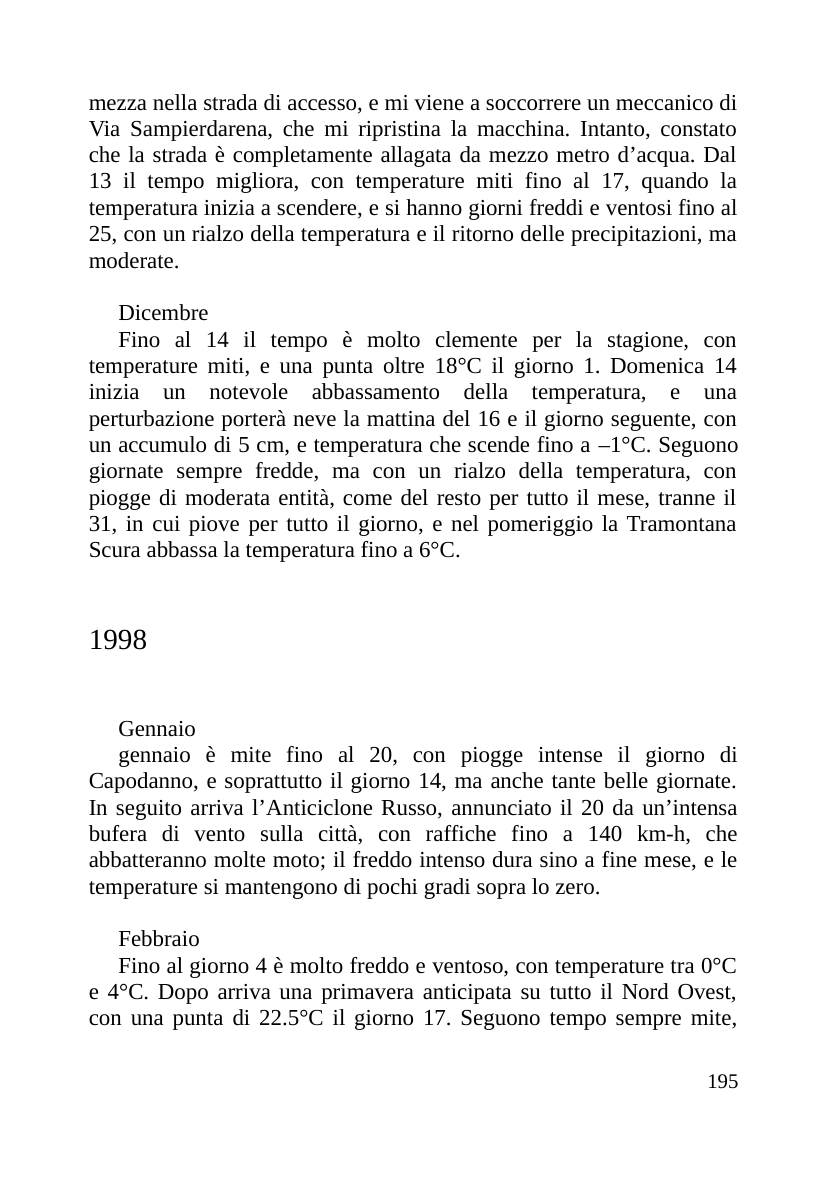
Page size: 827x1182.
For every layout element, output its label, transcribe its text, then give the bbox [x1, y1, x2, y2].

text gennaio è mite fino al 20, con piogge intense il giorno di Capodanno, e soprattutto il giorno 14, ma anche tante belle giornate. In seguito arriva l’Anticiclone Russo, annunciato il 20 da un’intensa bufera di vento sulla città, con raffiche fino a 140 km-h, che abbatteranno molte moto; il freddo intenso dura sino a fine mese, e le temperature si mantengono di pochi gradi sopra lo zero. [88, 741, 738, 899]
text Febbraio [88, 925, 738, 952]
subtitle 1998 [88, 622, 738, 656]
text Gennaio [88, 714, 738, 741]
text Dicembre [88, 299, 738, 326]
text Fino al giorno 4 è molto freddo e ventoso, con temperature tra 0°C e 4°C. Dopo arriva una primavera anticipata su tutto il Nord Ovest, con una punta di 22.5°C il giorno 17. Seguono tempo sempre mite, [88, 952, 738, 1031]
text Fino al 14 il tempo è molto clemente per la stagione, con temperature miti, e una punta oltre 18°C il giorno 1. Domenica 14 inizia un notevole abbassamento della temperatura, e una perturbazione porterà neve la mattina del 16 e il giorno seguente, con un accumulo di 5 cm, e temperatura che scende fino a ‒1°C. Seguono giornate sempre fredde, ma con un rialzo della temperatura, con piogge di moderata entità, come del resto per tutto il mese, tranne il 31, in cui piove per tutto il giorno, e nel pomeriggio la Tramontana Scura abbassa la temperatura fino a 6°C. [88, 326, 738, 563]
text mezza nella strada di accesso, e mi viene a soccorrere un meccanico di Via Sampierdarena, che mi ripristina la macchina. Intanto, constato che la strada è completamente allagata da mezzo metro d’acqua. Dal 13 il tempo migliora, con temperature miti fino al 17, quando la temperatura inizia a scendere, e si hanno giorni freddi e ventosi fino al 25, con un rialzo della temperatura e il ritorno delle precipitazioni, ma moderate. [88, 88, 738, 273]
